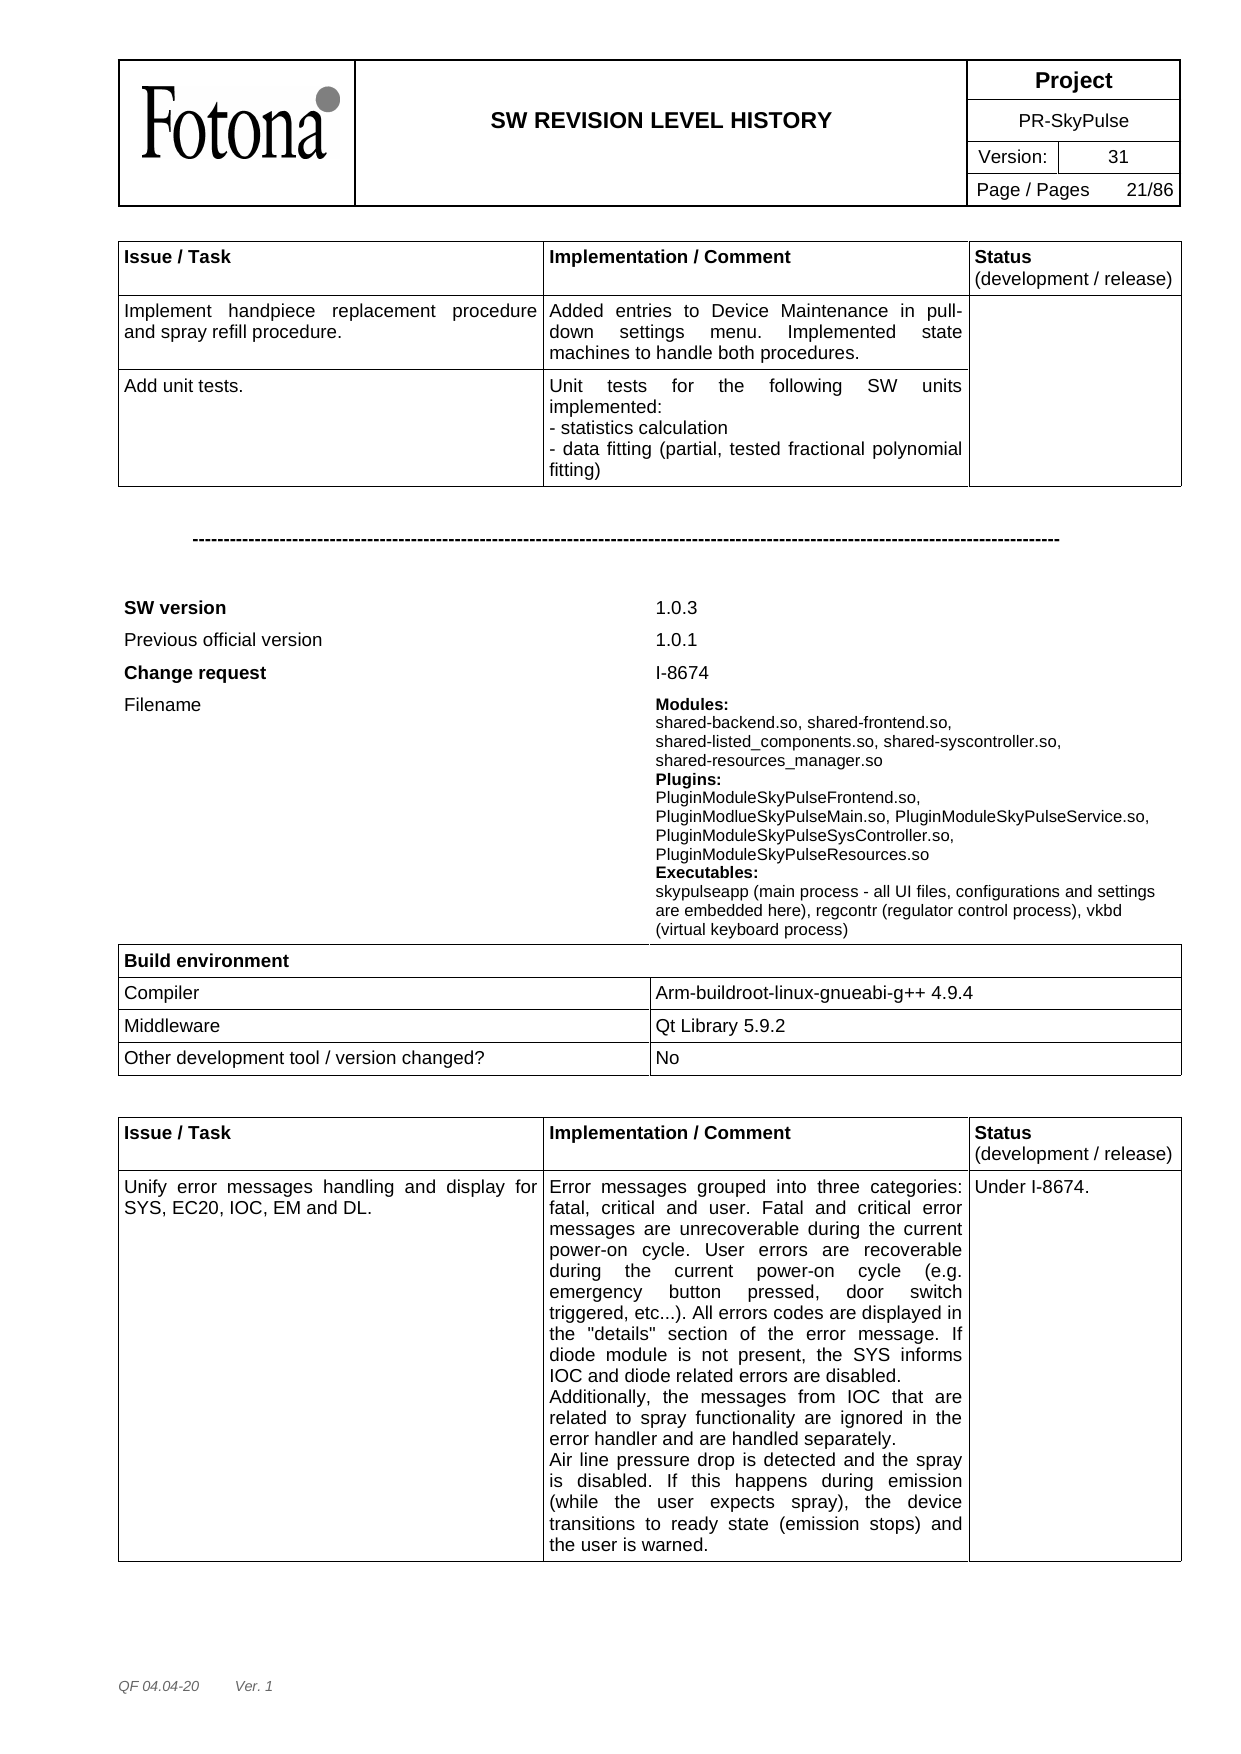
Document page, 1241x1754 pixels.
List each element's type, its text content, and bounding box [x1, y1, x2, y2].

table_cell Modules: shared-backend.so, shared-frontend.so, shared-listed_components.so, shared-syscontroller.so, shared-resources_manager.so Plugins: PluginModuleSkyPulseFrontend.so, PluginModlueSkyPulseMain.so, PluginModuleSkyPulseService.so, PluginModuleSkyPulseSysController.so, PluginModuleSkyPulseResources.so Executables: skypulseapp (main process - all UI files, configurations and settings are embedded here), regcontr (regulator control process), vkbd (virtual keyboard process) [650, 689, 1181, 944]
table_cell [970, 296, 1181, 486]
text ------------------------------------------------------------------------------------------------------------------------------------------- [118, 528, 1163, 549]
table_cell Middleware [119, 1010, 649, 1042]
table_cell Add unit tests. [119, 370, 543, 486]
table_cell Added entries to Device Maintenance in pull-down settings menu. Implemented state machines to handle both procedures. [544, 296, 968, 369]
table_header Issue / Task [119, 1118, 543, 1170]
table_header SW version [118, 591, 649, 624]
table_cell Qt Library 5.9.2 [651, 1010, 1181, 1042]
table_header Status (development / release) [970, 1118, 1181, 1170]
table_header Issue / Task [119, 242, 543, 295]
table_cell Unit tests for the following SW units implemented: - statistics calculation - data fitting (partial, tested fractional polynomial fitting) [544, 370, 968, 486]
table_cell Unify error messages handling and display for SYS, EC20, IOC, EM and DL. [119, 1171, 543, 1561]
table_header Implementation / Comment [544, 242, 968, 295]
table_cell No [651, 1043, 1181, 1075]
table_cell Other development tool / version changed? [119, 1043, 649, 1075]
table_cell Error messages grouped into three categories: fatal, critical and user. Fatal and critical error messages are unrecoverable during the current power-on cycle. User errors are recoverable during the current power-on cycle (e.g. emergency button pressed, door switch triggered, etc...). All errors codes are displayed in the "details" section of the error message. If diode module is not present, the SYS informs IOC and diode related errors are disabled. Additionally, the messages from IOC that are related to spray functionality are ignored in the error handler and are handled separately. Air line pressure drop is detected and the spray is disabled. If this happens during emission (while the user expects spray), the device transitions to ready state (emission stops) and the user is warned. [544, 1171, 968, 1561]
table_header Implementation / Comment [544, 1118, 968, 1170]
table_header Status (development / release) [970, 242, 1181, 295]
table_cell Change request [118, 656, 649, 689]
table_cell Arm-buildroot-linux-gnueabi-g++ 4.9.4 [651, 978, 1181, 1009]
table_cell Previous official version [118, 624, 649, 656]
table_cell Build environment [119, 945, 1181, 977]
table_cell I-8674 [650, 656, 1181, 689]
table_cell Implement handpiece replacement procedure and spray refill procedure. [119, 296, 543, 369]
table_cell 1.0.1 [650, 624, 1181, 656]
table_cell Compiler [119, 978, 649, 1009]
table_header 1.0.3 [650, 591, 1181, 624]
table_cell Under I-8674. [970, 1171, 1181, 1561]
table_cell Filename [118, 689, 649, 944]
